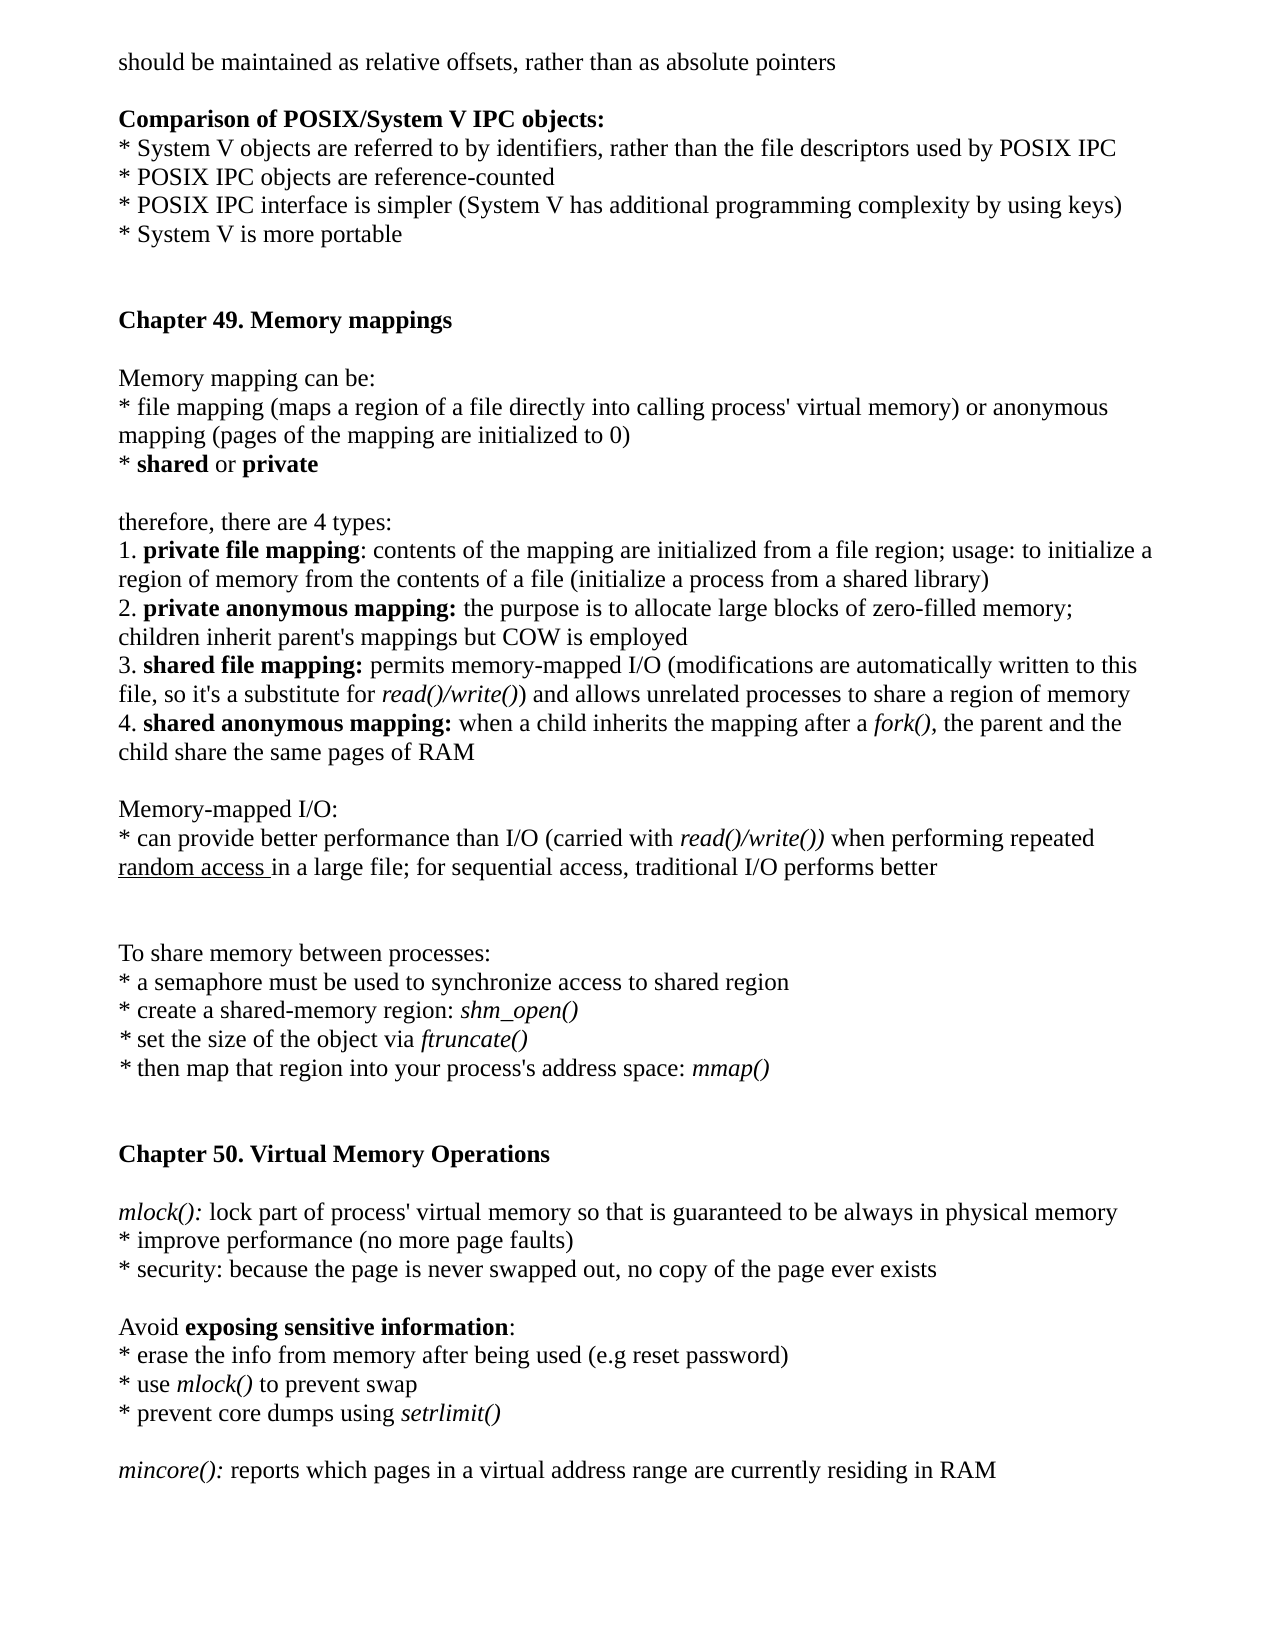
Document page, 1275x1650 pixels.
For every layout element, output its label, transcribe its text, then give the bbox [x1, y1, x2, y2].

text * erase the info from memory after being used (e.g reset password) [118, 1341, 1157, 1369]
text should be maintained as relative offsets, rather than as absolute pointers [118, 47, 1157, 76]
text * can provide better performance than I/O (carried with read()/write()) when performing repeated random access in a large file; for sequential access, traditional I/O performs better [118, 823, 1157, 881]
text Memory-mapped I/O: [118, 794, 1157, 823]
text * a semaphore must be used to synchronize access to shared region [118, 967, 1157, 996]
text 3. shared file mapping: permits memory-mapped I/O (modifications are automatically written to this file, so it's a substitute for read()/write()) and allows unrelated processes to share a region of memory [118, 651, 1157, 708]
text therefore, there are 4 types: [118, 507, 1157, 536]
text * prevent core dumps using setrlimit() [118, 1398, 1157, 1427]
text * POSIX IPC objects are reference-counted [118, 162, 1157, 191]
text mincore(): reports which pages in a virtual address range are currently residing in RAM [118, 1456, 1157, 1484]
text * System V objects are referred to by identifiers, rather than the file descriptors used by POSIX IPC [118, 133, 1157, 162]
text * shared or private [118, 449, 1157, 478]
text mlock(): lock part of process' virtual memory so that is guaranteed to be always in physical memory [118, 1197, 1157, 1226]
text * POSIX IPC interface is simpler (System V has additional programming complexity by using keys) [118, 191, 1157, 219]
text * security: because the page is never swapped out, no copy of the page ever exists [118, 1254, 1157, 1283]
text * then map that region into your process's address space: mmap() [118, 1053, 1157, 1082]
text * use mlock() to prevent swap [118, 1369, 1157, 1398]
text Comparison of POSIX/System V IPC objects: [118, 104, 1157, 133]
text To share memory between processes: [118, 938, 1157, 967]
text Chapter 49. Memory mappings [118, 306, 1157, 334]
text Avoid exposing sensitive information: [118, 1312, 1157, 1341]
text * file mapping (maps a region of a file directly into calling process' virtual memory) or anonymous mapping (pages of the mapping are initialized to 0) [118, 392, 1157, 449]
text 4. shared anonymous mapping: when a child inherits the mapping after a fork(), the parent and the child share the same pages of RAM [118, 708, 1157, 766]
text * create a shared-memory region: shm_open() [118, 996, 1157, 1024]
text * improve performance (no more page faults) [118, 1226, 1157, 1254]
text * System V is more portable [118, 219, 1157, 248]
text Chapter 50. Virtual Memory Operations [118, 1139, 1157, 1168]
text Memory mapping can be: [118, 363, 1157, 392]
text * set the size of the object via ftruncate() [118, 1024, 1157, 1053]
text 2. private anonymous mapping: the purpose is to allocate large blocks of zero-filled memory; children inherit parent's mappings but COW is employed [118, 593, 1157, 651]
text 1. private file mapping: contents of the mapping are initialized from a file region; usage: to initialize a region of memory from the contents of a file (initialize a process from a shared library) [118, 536, 1157, 593]
